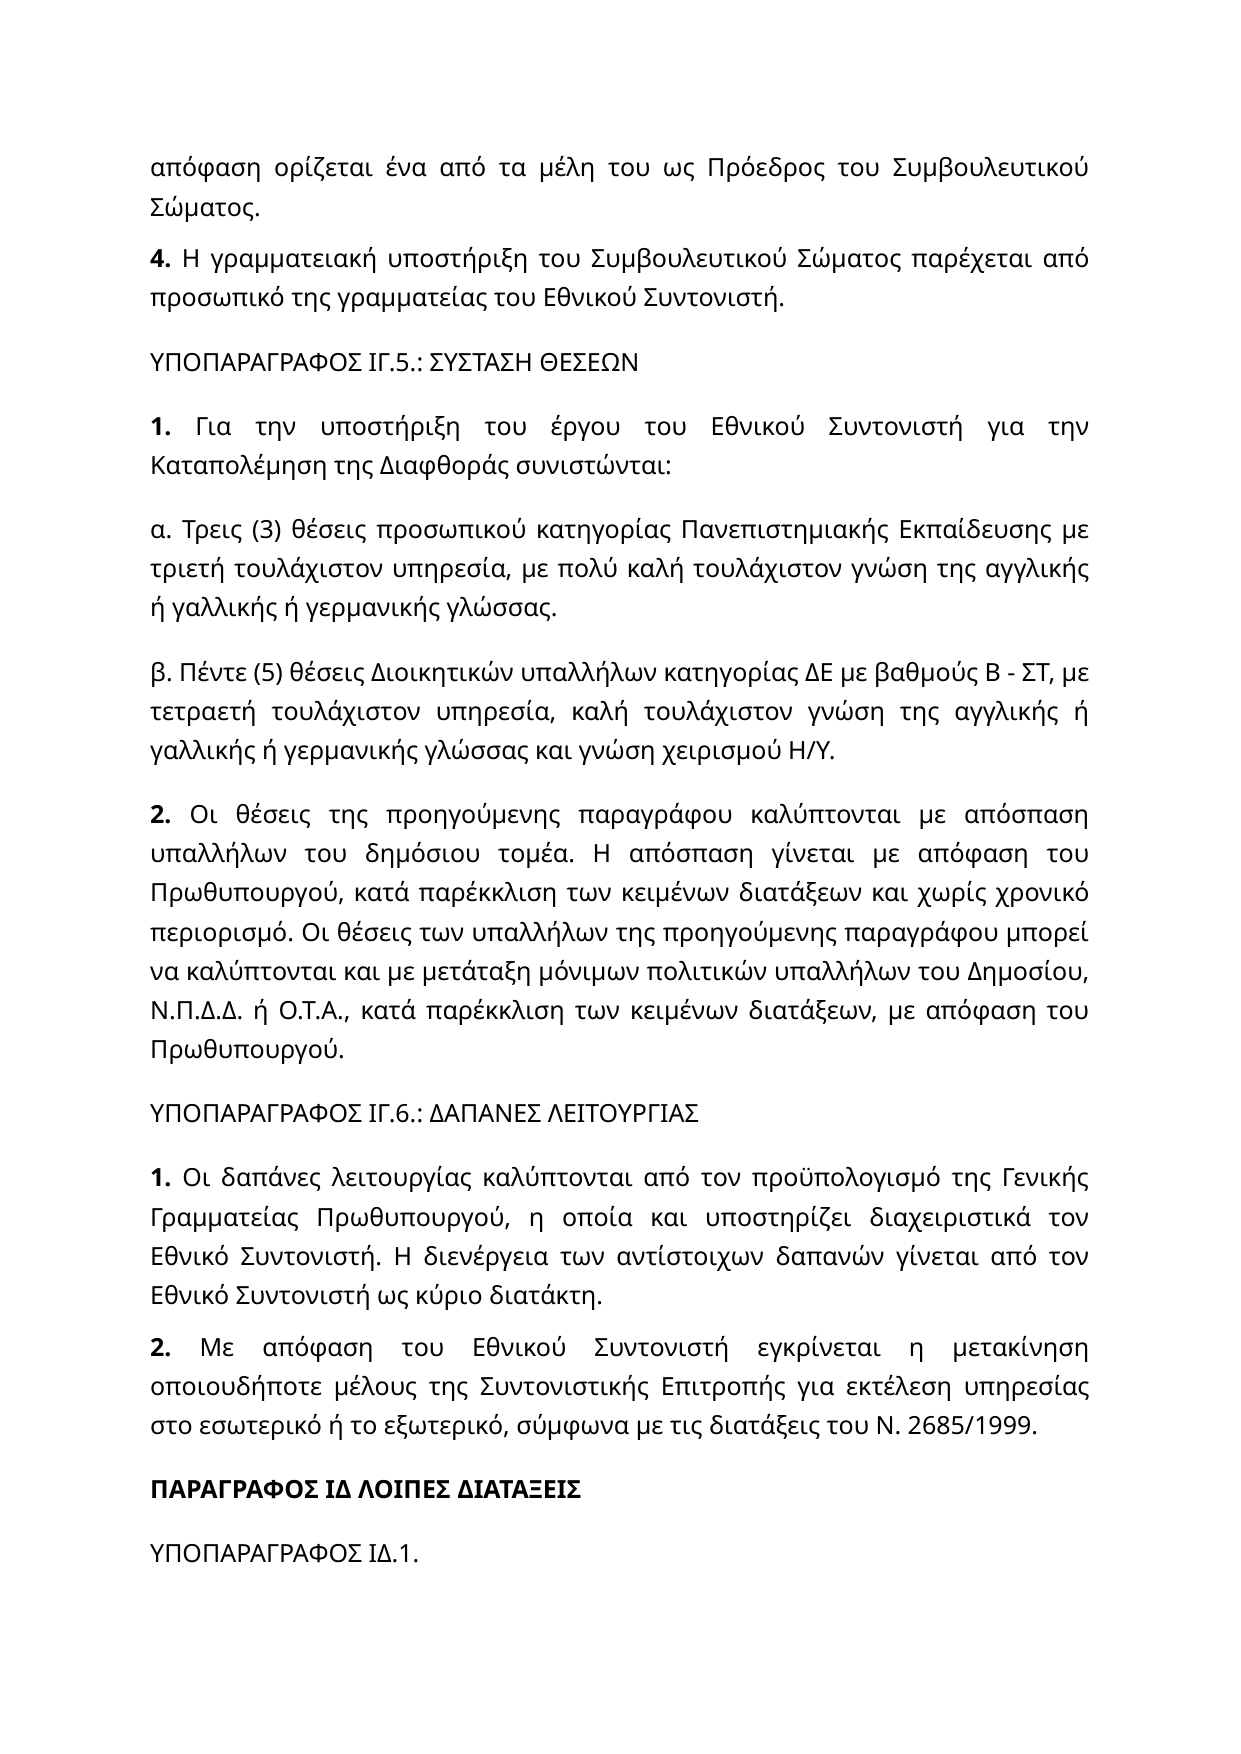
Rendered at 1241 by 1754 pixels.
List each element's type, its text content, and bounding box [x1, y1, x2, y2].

text ΥΠΟΠΑΡΑΓΡΑΦΟΣ ΙΓ.5.: ΣΥΣΤΑΣΗ ΘΕΣΕΩΝ [150, 344, 1090, 378]
text 1. Για την υποστήριξη του έργου του Εθνικού Συντονιστή για την Καταπολέμηση της Διαφθοράς συνιστώνται: [150, 408, 1090, 482]
text ΠΑΡΑΓΡΑΦΟΣ ΙΔ ΛΟΙΠΕΣ ΔΙΑΤΑΞΕΙΣ [150, 1472, 1090, 1506]
text ΥΠΟΠΑΡΑΓΡΑΦΟΣ ΙΓ.6.: ΔΑΠΑΝΕΣ ΛΕΙΤΟΥΡΓΙΑΣ [150, 1096, 1090, 1130]
text 4. Η γραμματειακή υποστήριξη του Συμβουλευτικού Σώματος παρέχεται από προσωπικό της γραμματείας του Εθνικού Συντονιστή. [150, 241, 1090, 314]
text 2. Με απόφαση του Εθνικού Συντονιστή εγκρίνεται η μετακίνηση οποιουδήποτε μέλους της Συντονιστικής Επιτροπής για εκτέλεση υπηρεσίας στο εσωτερικό ή το εξωτερικό, σύμφωνα με τις διατάξεις του Ν. 2685/1999. [150, 1329, 1090, 1442]
text α. Τρεις (3) θέσεις προσωπικού κατηγορίας Πανεπιστημιακής Εκπαίδευσης με τριετή τουλάχιστον υπηρεσία, με πολύ καλή τουλάχιστον γνώση της αγγλικής ή γαλλικής ή γερμανικής γλώσσας. [150, 512, 1090, 624]
text 1. Οι δαπάνες λειτουργίας καλύπτονται από τον προϋπολογισμό της Γενικής Γραμματείας Πρωθυπουργού, η οποία και υποστηρίζει διαχειριστικά τον Εθνικό Συντονιστή. Η διενέργεια των αντίστοιχων δαπανών γίνεται από τον Εθνικό Συντονιστή ως κύριο διατάκτη. [150, 1160, 1090, 1312]
text απόφαση ορίζεται ένα από τα μέλη του ως Πρόεδρος του Συμβουλευτικού Σώματος. [150, 150, 1090, 223]
text ΥΠΟΠΑΡΑΓΡΑΦΟΣ ΙΔ.1. [150, 1536, 1090, 1570]
text β. Πέντε (5) θέσεις Διοικητικών υπαλλήλων κατηγορίας ΔΕ με βαθμούς Β - ΣΤ, με τετραετή τουλάχιστον υπηρεσία, καλή τουλάχιστον γνώση της αγγλικής ή γαλλικής ή γερμανικής γλώσσας και γνώση χειρισμού Η/Υ. [150, 654, 1090, 767]
text 2. Οι θέσεις της προηγούμενης παραγράφου καλύπτονται με απόσπαση υπαλλήλων του δημόσιου τομέα. Η απόσπαση γίνεται με απόφαση του Πρωθυπουργού, κατά παρέκκλιση των κειμένων διατάξεων και χωρίς χρονικό περιορισμό. Οι θέσεις των υπαλλήλων της προηγούμενης παραγράφου μπορεί να καλύπτονται και με μετάταξη μόνιμων πολιτικών υπαλλήλων του Δημοσίου, Ν.Π.Δ.Δ. ή Ο.Τ.Α., κατά παρέκκλιση των κειμένων διατάξεων, με απόφαση του Πρωθυπουργού. [150, 797, 1090, 1066]
